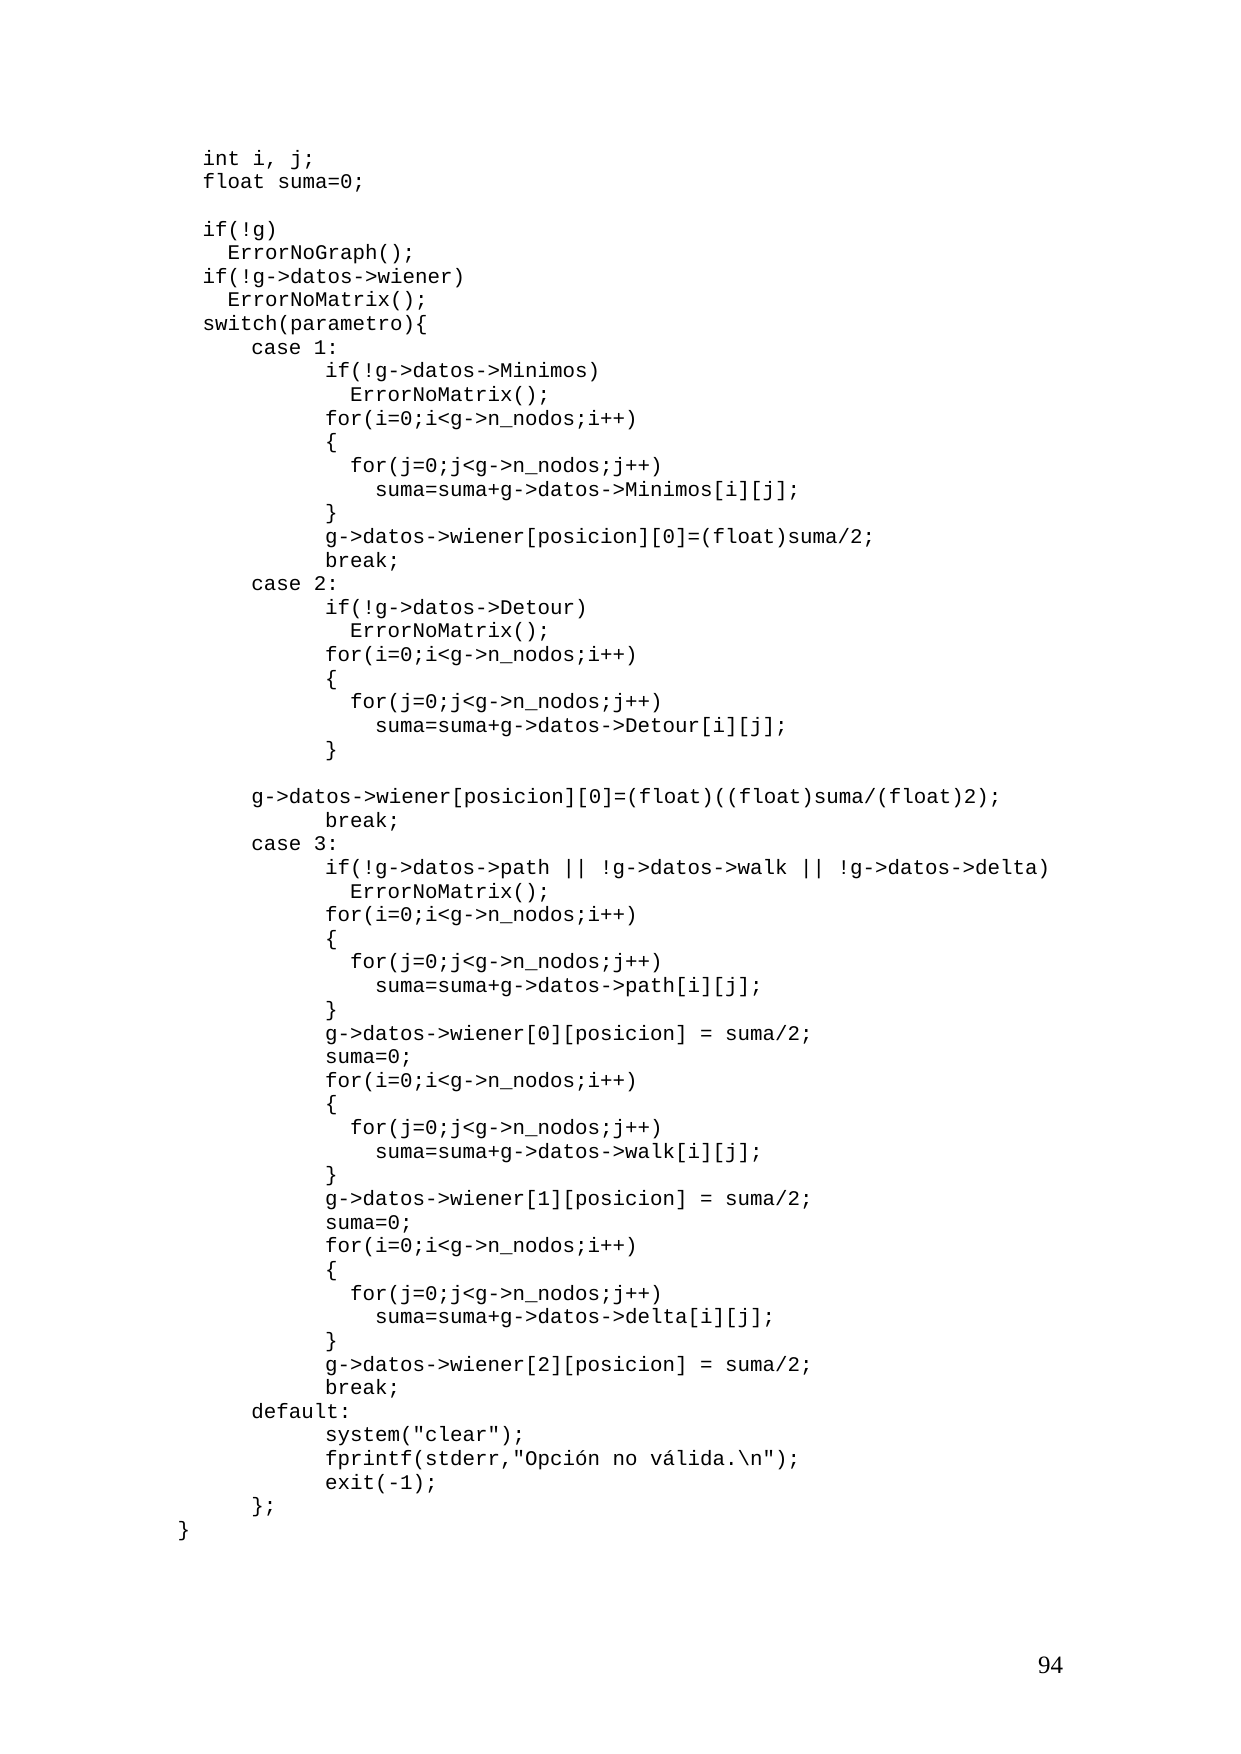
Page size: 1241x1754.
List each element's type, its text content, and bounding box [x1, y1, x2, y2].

text for(i=0;i<g->n_nodos;i++) [177, 644, 1063, 668]
text ErrorNoGraph(); [177, 242, 1063, 266]
text system("clear"); [177, 1424, 1063, 1448]
text case 1: [177, 337, 1063, 360]
text suma=suma+g->datos->Detour[i][j]; [177, 715, 1063, 739]
text g->datos->wiener[0][posicion] = suma/2; [177, 1022, 1063, 1046]
text if(!g->datos->Detour) [177, 597, 1063, 621]
text } [177, 999, 1063, 1022]
text } [177, 502, 1063, 526]
text int i, j; [177, 148, 1063, 171]
text for(i=0;i<g->n_nodos;i++) [177, 904, 1063, 928]
text g->datos->wiener[posicion][0]=(float)((float)suma/(float)2); [177, 762, 1063, 810]
text }; [177, 1495, 1063, 1519]
text case 2: [177, 573, 1063, 597]
text } [177, 1164, 1063, 1188]
text switch(parametro){ [177, 313, 1063, 337]
text suma=suma+g->datos->delta[i][j]; [177, 1306, 1063, 1330]
text if(!g->datos->wiener) [177, 266, 1063, 289]
text ErrorNoMatrix(); [177, 289, 1063, 313]
text { [177, 1259, 1063, 1283]
text case 3: [177, 833, 1063, 857]
text if(!g) [177, 218, 1063, 242]
text ErrorNoMatrix(); [177, 881, 1063, 904]
text } [177, 739, 1063, 762]
text g->datos->wiener[1][posicion] = suma/2; [177, 1188, 1063, 1212]
text } [177, 1330, 1063, 1353]
text break; [177, 810, 1063, 833]
text for(i=0;i<g->n_nodos;i++) [177, 1235, 1063, 1259]
text suma=suma+g->datos->walk[i][j]; [177, 1141, 1063, 1164]
text break; [177, 549, 1063, 573]
text { [177, 431, 1063, 455]
text for(j=0;j<g->n_nodos;j++) [177, 691, 1063, 715]
text suma=suma+g->datos->path[i][j]; [177, 975, 1063, 999]
text for(j=0;j<g->n_nodos;j++) [177, 952, 1063, 975]
text for(i=0;i<g->n_nodos;i++) [177, 1070, 1063, 1093]
text fprintf(stderr,"Opción no válida.\n"); [177, 1448, 1063, 1472]
text for(j=0;j<g->n_nodos;j++) [177, 1283, 1063, 1306]
text { [177, 668, 1063, 691]
text for(j=0;j<g->n_nodos;j++) [177, 1117, 1063, 1141]
text suma=suma+g->datos->Minimos[i][j]; [177, 479, 1063, 502]
text if(!g->datos->Minimos) [177, 360, 1063, 384]
text float suma=0; [177, 171, 1063, 195]
text ErrorNoMatrix(); [177, 621, 1063, 644]
text exit(-1); [177, 1472, 1063, 1495]
text g->datos->wiener[posicion][0]=(float)suma/2; [177, 526, 1063, 549]
text { [177, 928, 1063, 952]
text suma=0; [177, 1212, 1063, 1235]
text { [177, 1093, 1063, 1117]
text default: [177, 1401, 1063, 1424]
text ErrorNoMatrix(); [177, 384, 1063, 408]
text } [177, 1519, 1063, 1543]
text for(i=0;i<g->n_nodos;i++) [177, 408, 1063, 431]
text break; [177, 1377, 1063, 1401]
text for(j=0;j<g->n_nodos;j++) [177, 455, 1063, 479]
text if(!g->datos->path || !g->datos->walk || !g->datos->delta) [177, 857, 1063, 881]
text suma=0; [177, 1046, 1063, 1070]
text g->datos->wiener[2][posicion] = suma/2; [177, 1353, 1063, 1377]
